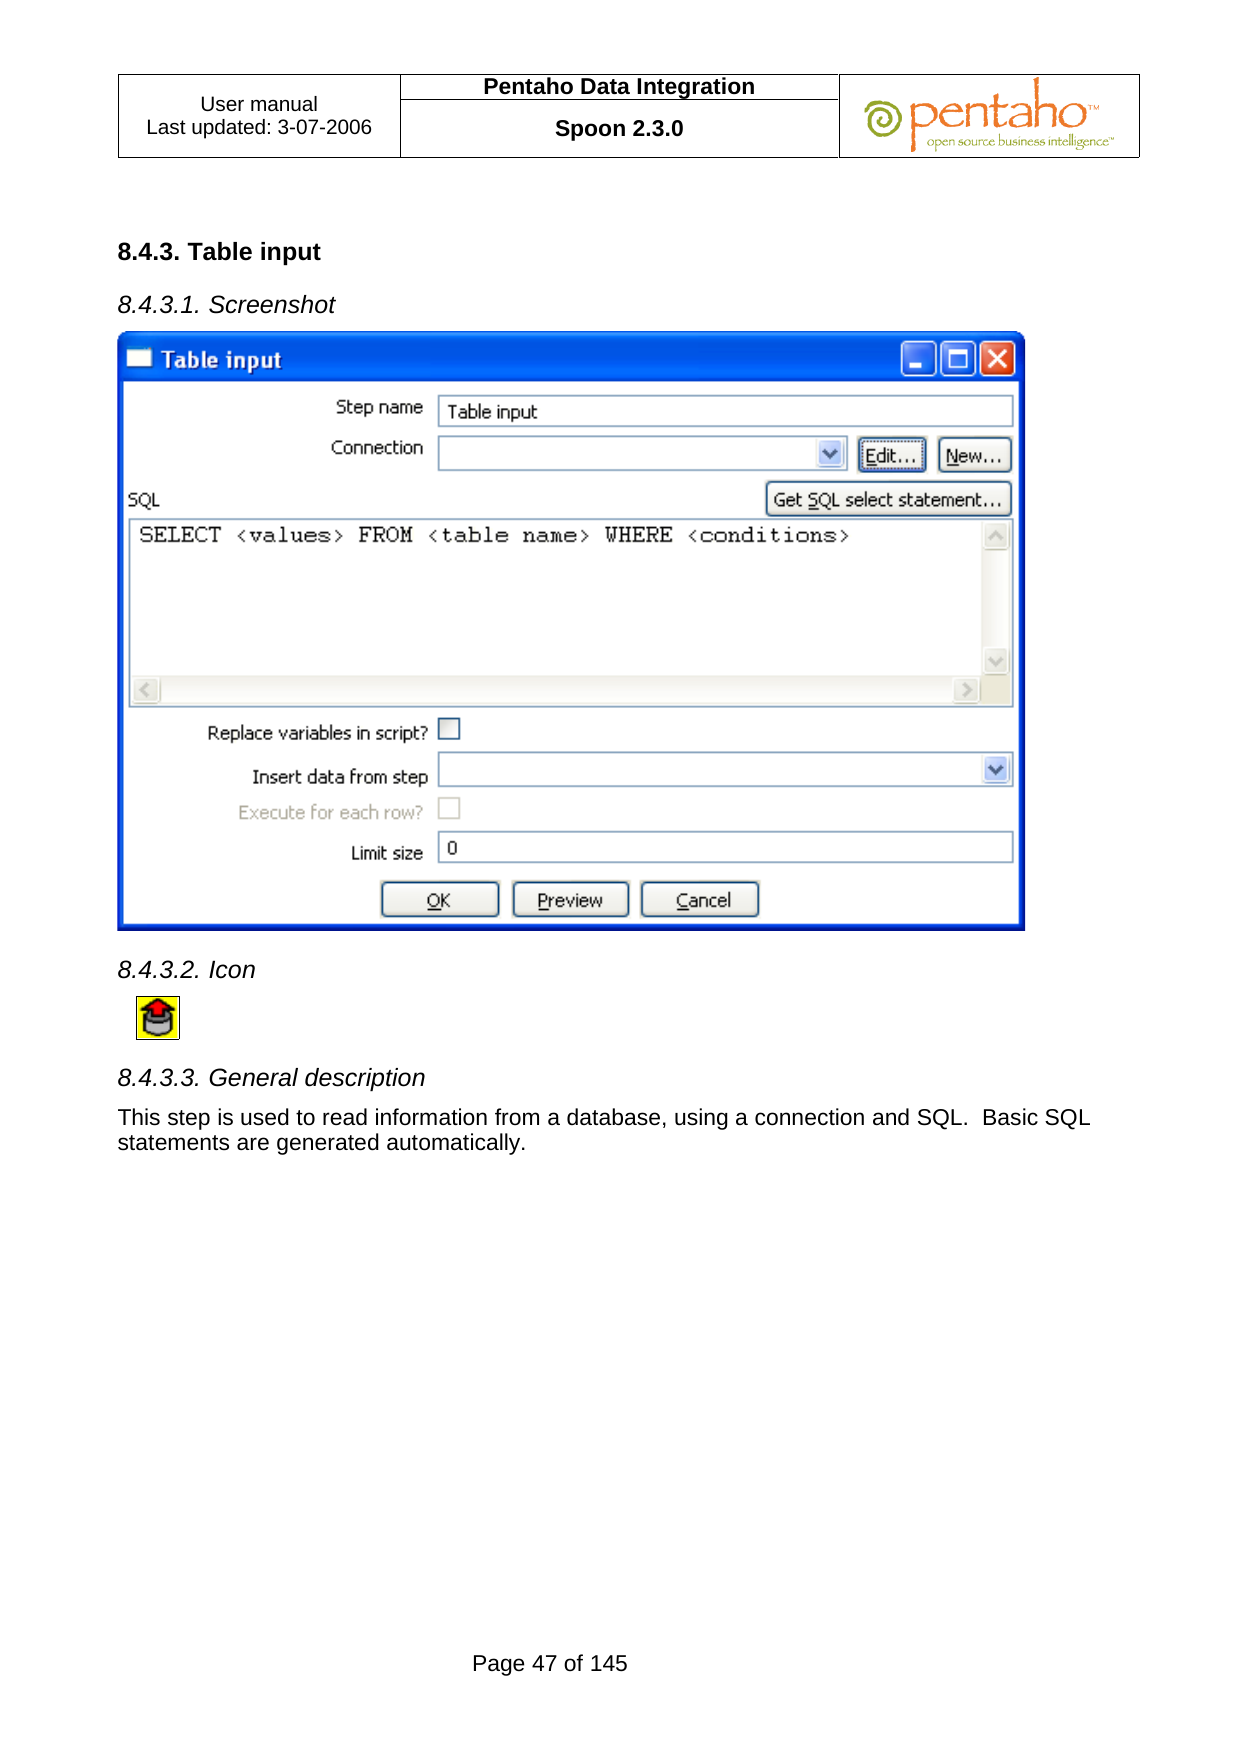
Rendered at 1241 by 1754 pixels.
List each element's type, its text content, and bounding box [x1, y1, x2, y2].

subtitle General description [117, 1064, 1137, 1092]
subtitle Icon [117, 955, 1137, 983]
subtitle Screenshot [117, 291, 1137, 319]
picture [117, 331, 1026, 931]
subtitle Table input [117, 238, 1137, 266]
text This step is used to read information from a database, using a connection and SQL. Basic SQL statements are generated automatically. [117, 1104, 1137, 1155]
